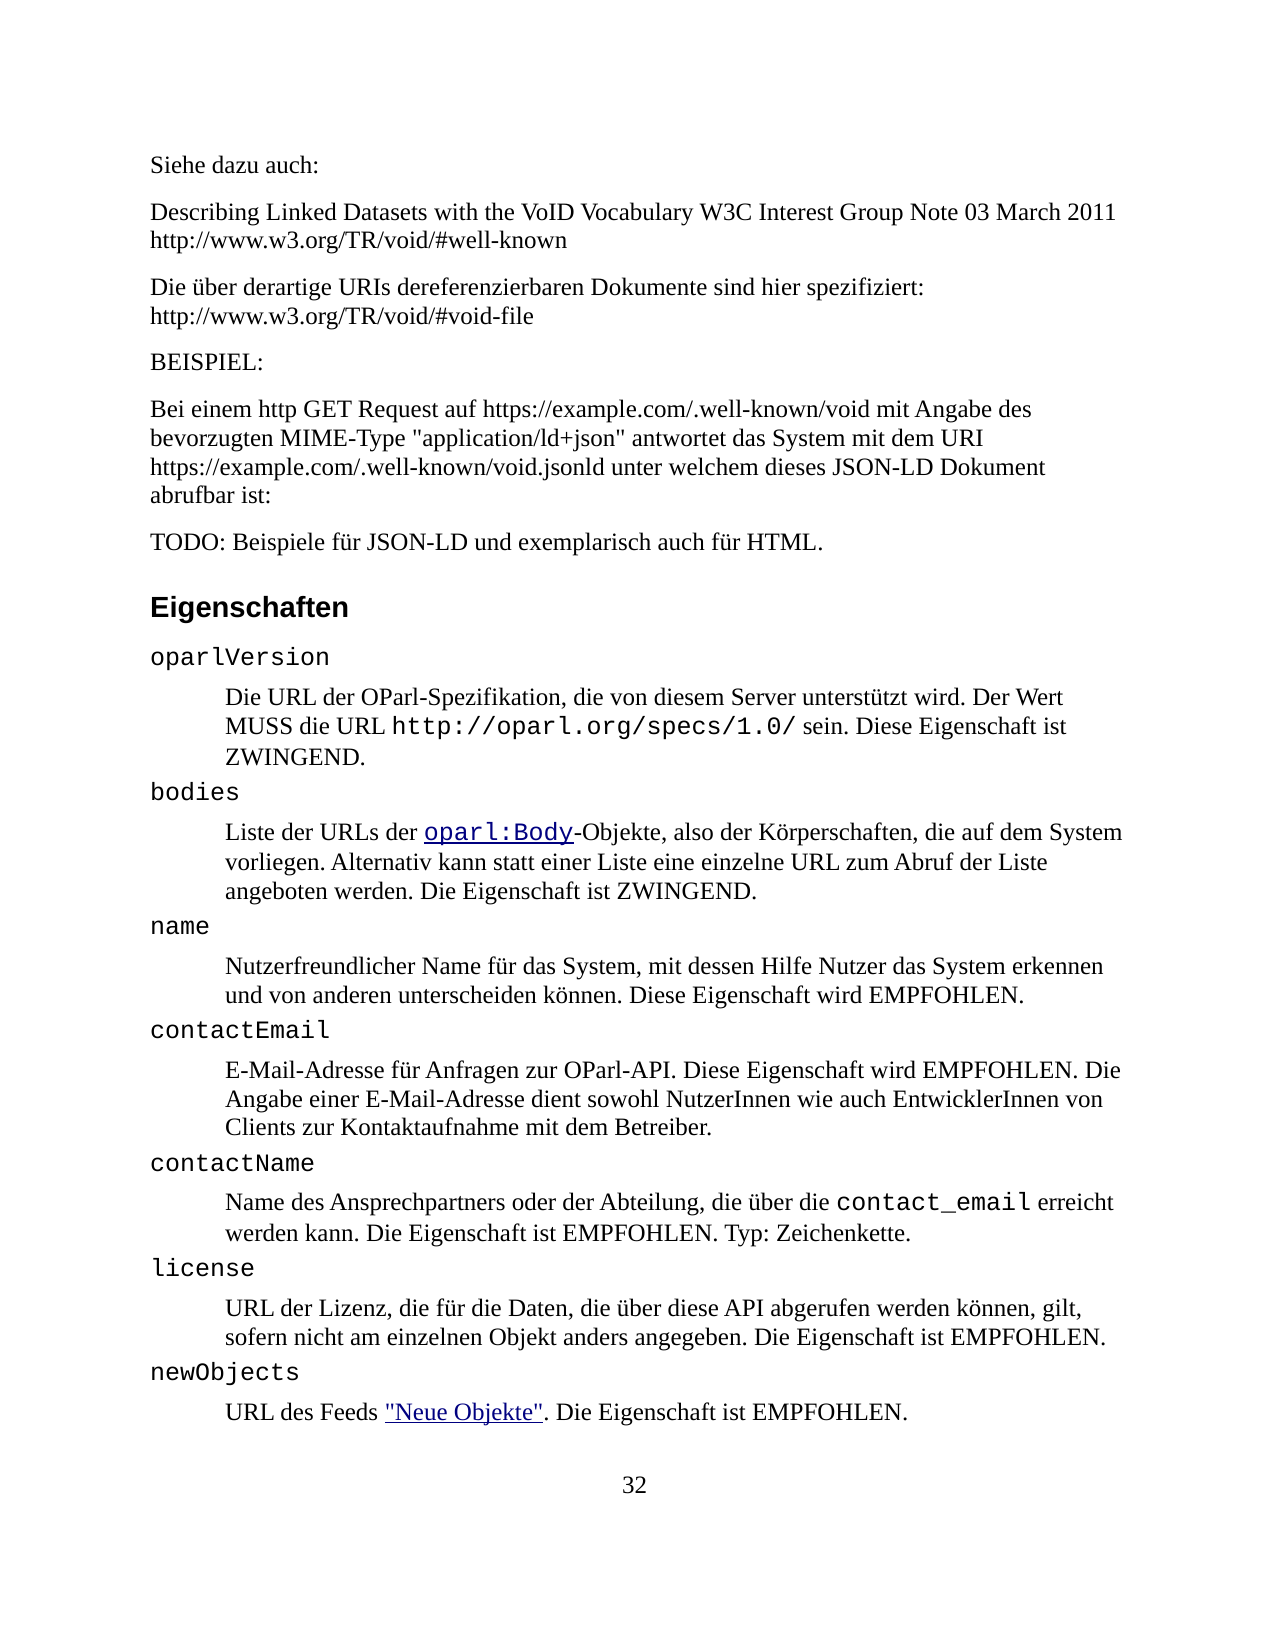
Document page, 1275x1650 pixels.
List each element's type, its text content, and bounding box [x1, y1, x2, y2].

text bodies [150, 779, 1125, 808]
text Name des Ansprechpartners oder der Abteilung, die über die contact_email erreicht werden kann. Die Eigenschaft ist EMPFOHLEN. Typ: Zeichenkette. [225, 1187, 1125, 1247]
text contactEmail [150, 1018, 1125, 1046]
text Describing Linked Datasets with the VoID Vocabulary W3C Interest Group Note 03 March 2011 http://www.w3.org/TR/void/#well-known [150, 197, 1125, 254]
text license [150, 1256, 1125, 1284]
text TODO: Beispiele für JSON-LD und exemplarisch auch für HTML. [150, 527, 1125, 556]
text Nutzerfreundlicher Name für das System, mit dessen Hilfe Nutzer das System erkennen und von anderen unterscheiden können. Diese Eigenschaft wird EMPFOHLEN. [225, 951, 1125, 1009]
text E-Mail-Adresse für Anfragen zur OParl-API. Diese Eigenschaft wird EMPFOHLEN. Die Angabe einer E-Mail-Adresse dient sowohl NutzerInnen wie auch EntwicklerInnen von Clients zur Kontaktaufnahme mit dem Betreiber. [225, 1055, 1125, 1141]
text name [150, 914, 1125, 942]
text Siehe dazu auch: [150, 150, 1125, 179]
text URL des Feeds "Neue Objekte". Die Eigenschaft ist EMPFOHLEN. [225, 1397, 1125, 1426]
text Bei einem http GET Request auf https://example.com/.well-known/void mit Angabe des bevorzugten MIME-Type "application/ld+json" antwortet das System mit dem URI https://example.com/.well-known/void.jsonld unter welchem dieses JSON-LD Dokument abrufbar ist: [150, 394, 1125, 509]
text Die URL der OParl-Spezifikation, die von diesem Server unterstützt wird. Der Wert MUSS die URL http://oparl.org/specs/1.0/ sein. Diese Eigenschaft ist ZWINGEND. [225, 682, 1125, 770]
text BEISPIEL: [150, 347, 1125, 376]
text oparlVersion [150, 645, 1125, 673]
text newObjects [150, 1360, 1125, 1388]
subtitle Eigenschaften [150, 590, 1125, 623]
text Liste der URLs der oparl:Body-Objekte, also der Körperschaften, die auf dem System vorliegen. Alternativ kann statt einer Liste eine einzelne URL zum Abruf der Liste angeboten werden. Die Eigenschaft ist ZWINGEND. [225, 817, 1125, 905]
text URL der Lizenz, die für die Daten, die über diese API abgerufen werden können, gilt, sofern nicht am einzelnen Objekt anders angegeben. Die Eigenschaft ist EMPFOHLEN. [225, 1293, 1125, 1351]
text contactName [150, 1150, 1125, 1178]
text Die über derartige URIs dereferenzierbaren Dokumente sind hier spezifiziert: http://www.w3.org/TR/void/#void-file [150, 272, 1125, 329]
